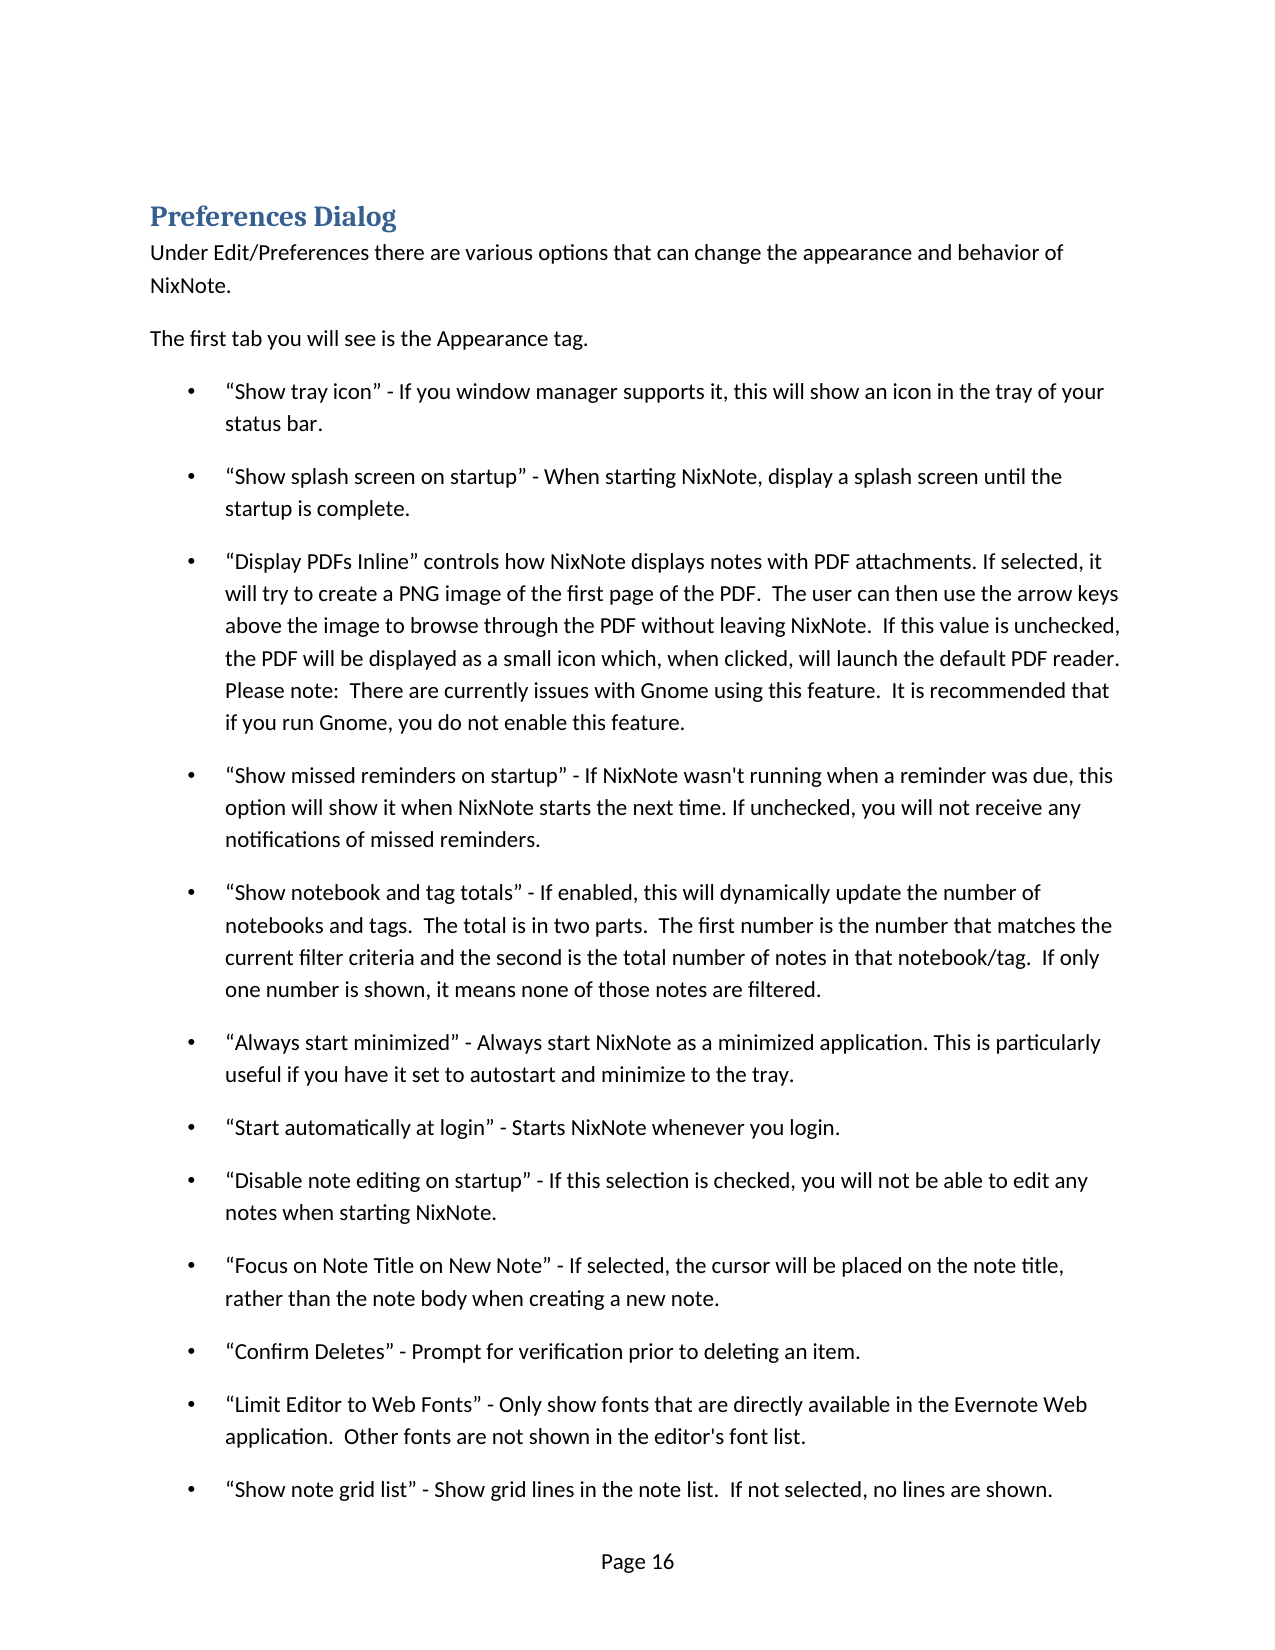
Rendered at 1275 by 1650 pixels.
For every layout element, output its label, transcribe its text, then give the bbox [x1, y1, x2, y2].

text Under Edit/Preferences there are various options that can change the appearance and behavior of NixNote. [150, 238, 1125, 299]
list “Focus on Note Title on New Note” - If selected, the cursor will be placed on the note title, rather than the note body when creating a new note. [187, 1252, 1125, 1312]
list “Show notebook and tag totals” - If enabled, this will dynamically update the number of notebooks and tags. The total is in two parts. The first number is the number that matches the current filter criteria and the second is the total number of notes in that notebook/tag. If only one number is shown, it means none of those notes are filtered. [187, 878, 1125, 1003]
list “Confirm Deletes” - Prompt for verification prior to deleting an item. [187, 1337, 1125, 1365]
list “Display PDFs Inline” controls how NixNote displays notes with PDF attachments. If selected, it will try to create a PNG image of the first page of the PDF. The user can then use the arrow keys above the image to browse through the PDF without leaving NixNote. If this value is unchecked, the PDF will be displayed as a small icon which, when clicked, will launch the default PDF reader. Please note: There are currently issues with Gnome using this feature. It is recommended that if you run Gnome, you do not enable this feature. [187, 547, 1125, 736]
list “Show splash screen on startup” - When starting NixNote, display a splash screen until the startup is complete. [187, 462, 1125, 522]
list “Show note grid list” - Show grid lines in the note list. If not selected, no lines are shown. [187, 1475, 1125, 1503]
list “Always start minimized” - Always start NixNote as a minimized application. This is particularly useful if you have it set to autostart and minimize to the tray. [187, 1028, 1125, 1088]
list “Start automatically at login” - Starts NixNote whenever you login. [187, 1113, 1125, 1141]
list “Show missed reminders on startup” - If NixNote wasn't running when a reminder was due, this option will show it when NixNote starts the next time. If unchecked, you will not receive any notifications of missed reminders. [187, 761, 1125, 853]
subtitle Preferences Dialog [150, 200, 1125, 233]
list “Show tray icon” - If you window manager supports it, this will show an icon in the tray of your status bar. [187, 377, 1125, 437]
list “Disable note editing on startup” - If this selection is checked, you will not be able to edit any notes when starting NixNote. [187, 1166, 1125, 1227]
list “Limit Editor to Web Fonts” - Only show fonts that are directly available in the Evernote Web application. Other fonts are not shown in the editor's font list. [187, 1390, 1125, 1450]
text The first tab you will see is the Appearance tag. [150, 324, 1125, 352]
